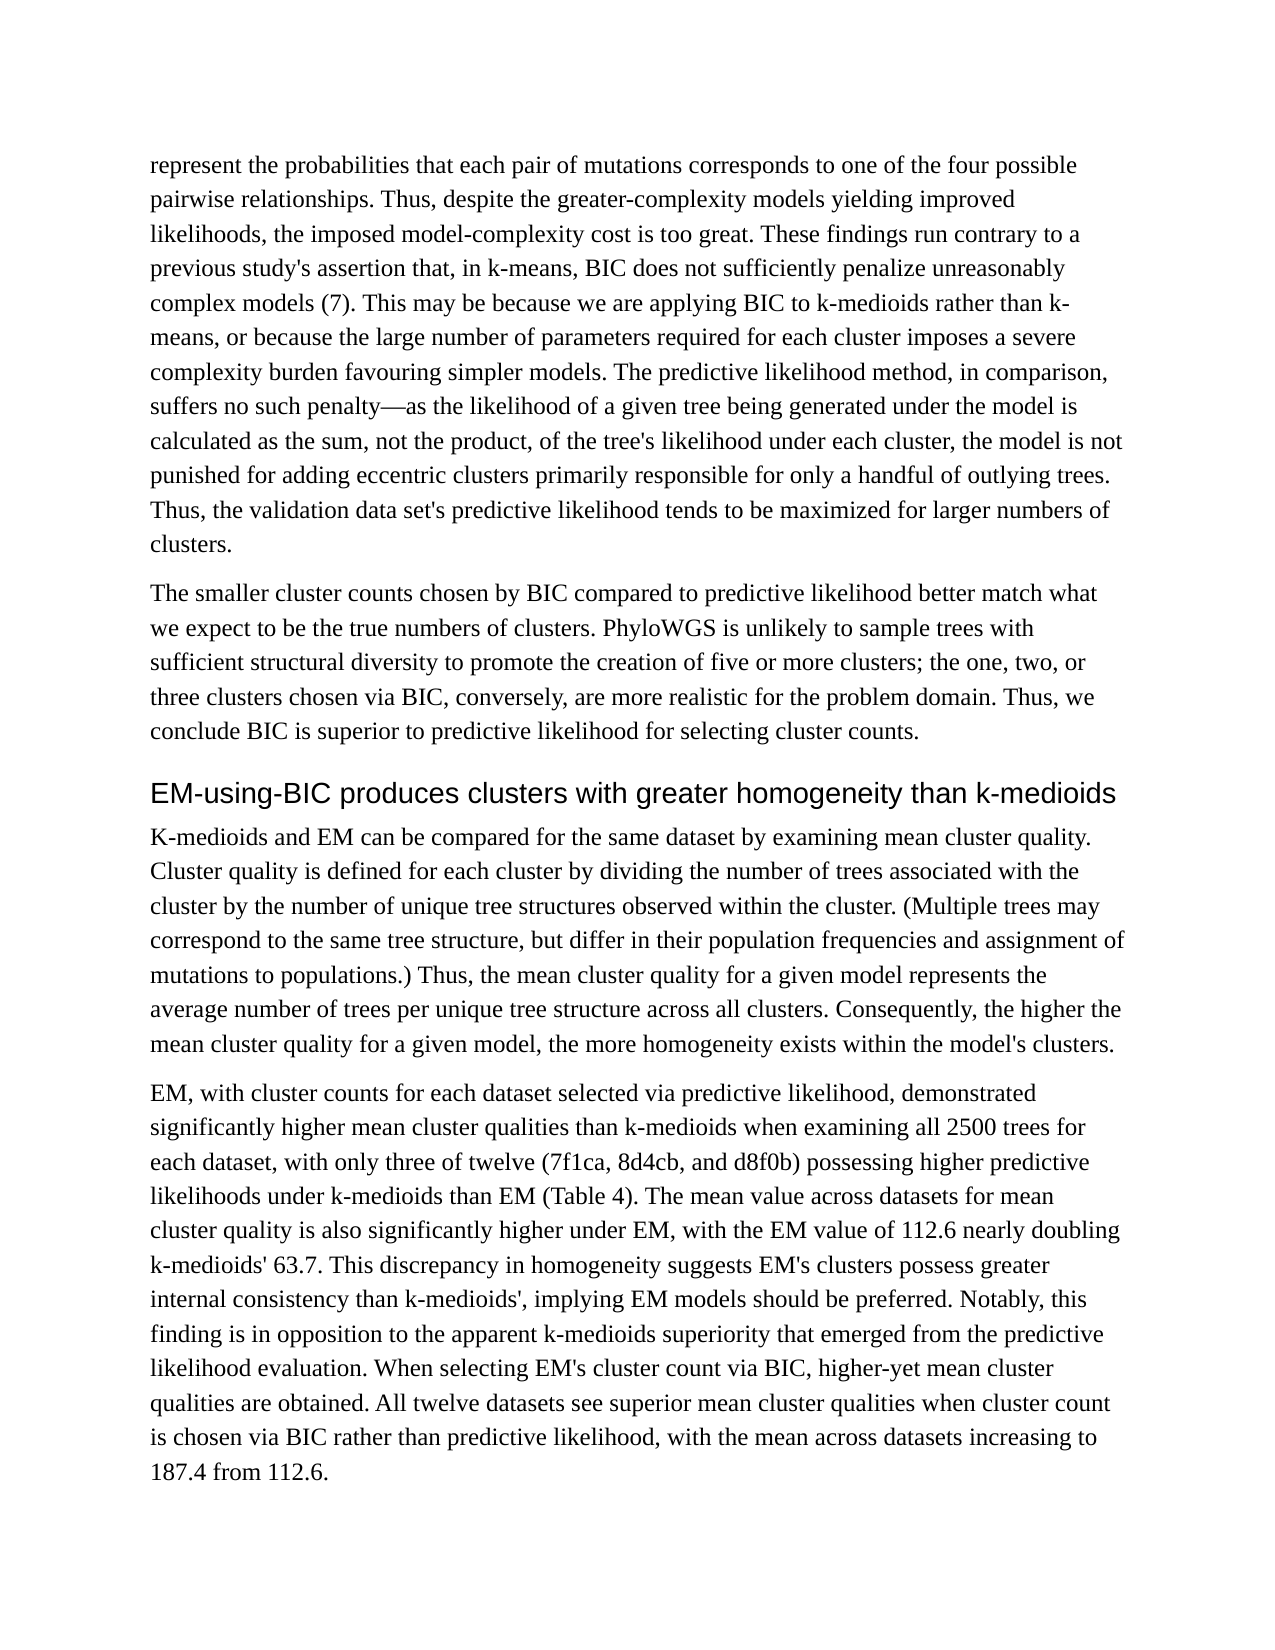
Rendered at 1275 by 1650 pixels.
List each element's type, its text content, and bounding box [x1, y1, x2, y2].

text EM, with cluster counts for each dataset selected via predictive likelihood, demonstrated significantly higher mean cluster qualities than k-medioids when examining all 2500 trees for each dataset, with only three of twelve (7f1ca, 8d4cb, and d8f0b) possessing higher predictive likelihoods under k-medioids than EM (Table 4). The mean value across datasets for mean cluster quality is also significantly higher under EM, with the EM value of 112.6 nearly doubling k-medioids' 63.7. This discrepancy in homogeneity suggests EM's clusters possess greater internal consistency than k-medioids', implying EM models should be preferred. Notably, this finding is in opposition to the apparent k-medioids superiority that emerged from the predictive likelihood evaluation. When selecting EM's cluster count via BIC, higher-yet mean cluster qualities are obtained. All twelve datasets see superior mean cluster qualities when cluster count is chosen via BIC rather than predictive likelihood, with the mean across datasets increasing to 187.4 from 112.6. [150, 1078, 1125, 1486]
text represent the probabilities that each pair of mutations corresponds to one of the four possible pairwise relationships. Thus, despite the greater-complexity models yielding improved likelihoods, the imposed model-complexity cost is too great. These findings run contrary to a previous study's assertion that, in k-means, BIC does not sufficiently penalize unreasonably complex models (7). This may be because we are applying BIC to k-medioids rather than k-means, or because the large number of parameters required for each cluster imposes a severe complexity burden favouring simpler models. The predictive likelihood method, in comparison, suffers no such penalty—as the likelihood of a given tree being generated under the model is calculated as the sum, not the product, of the tree's likelihood under each cluster, the model is not punished for adding eccentric clusters primarily responsible for only a handful of outlying trees. Thus, the validation data set's predictive likelihood tends to be maximized for larger numbers of clusters. [150, 150, 1125, 558]
text The smaller cluster counts chosen by BIC compared to predictive likelihood better match what we expect to be the true numbers of clusters. PhyloWGS is unlikely to sample trees with sufficient structural diversity to promote the creation of five or more clusters; the one, two, or three clusters chosen via BIC, conversely, are more realistic for the problem domain. Thus, we conclude BIC is superior to predictive likelihood for selecting cluster counts. [150, 578, 1125, 745]
text K-medioids and EM can be compared for the same dataset by examining mean cluster quality. Cluster quality is defined for each cluster by dividing the number of trees associated with the cluster by the number of unique tree structures observed within the cluster. (Multiple trees may correspond to the same tree structure, but differ in their population frequencies and assignment of mutations to populations.) Thus, the mean cluster quality for a given model represents the average number of trees per unique tree structure across all clusters. Consequently, the higher the mean cluster quality for a given model, the more homogeneity exists within the model's clusters. [150, 822, 1125, 1057]
subtitle EM-using-BIC produces clusters with greater homogeneity than k-medioids [150, 776, 1125, 809]
